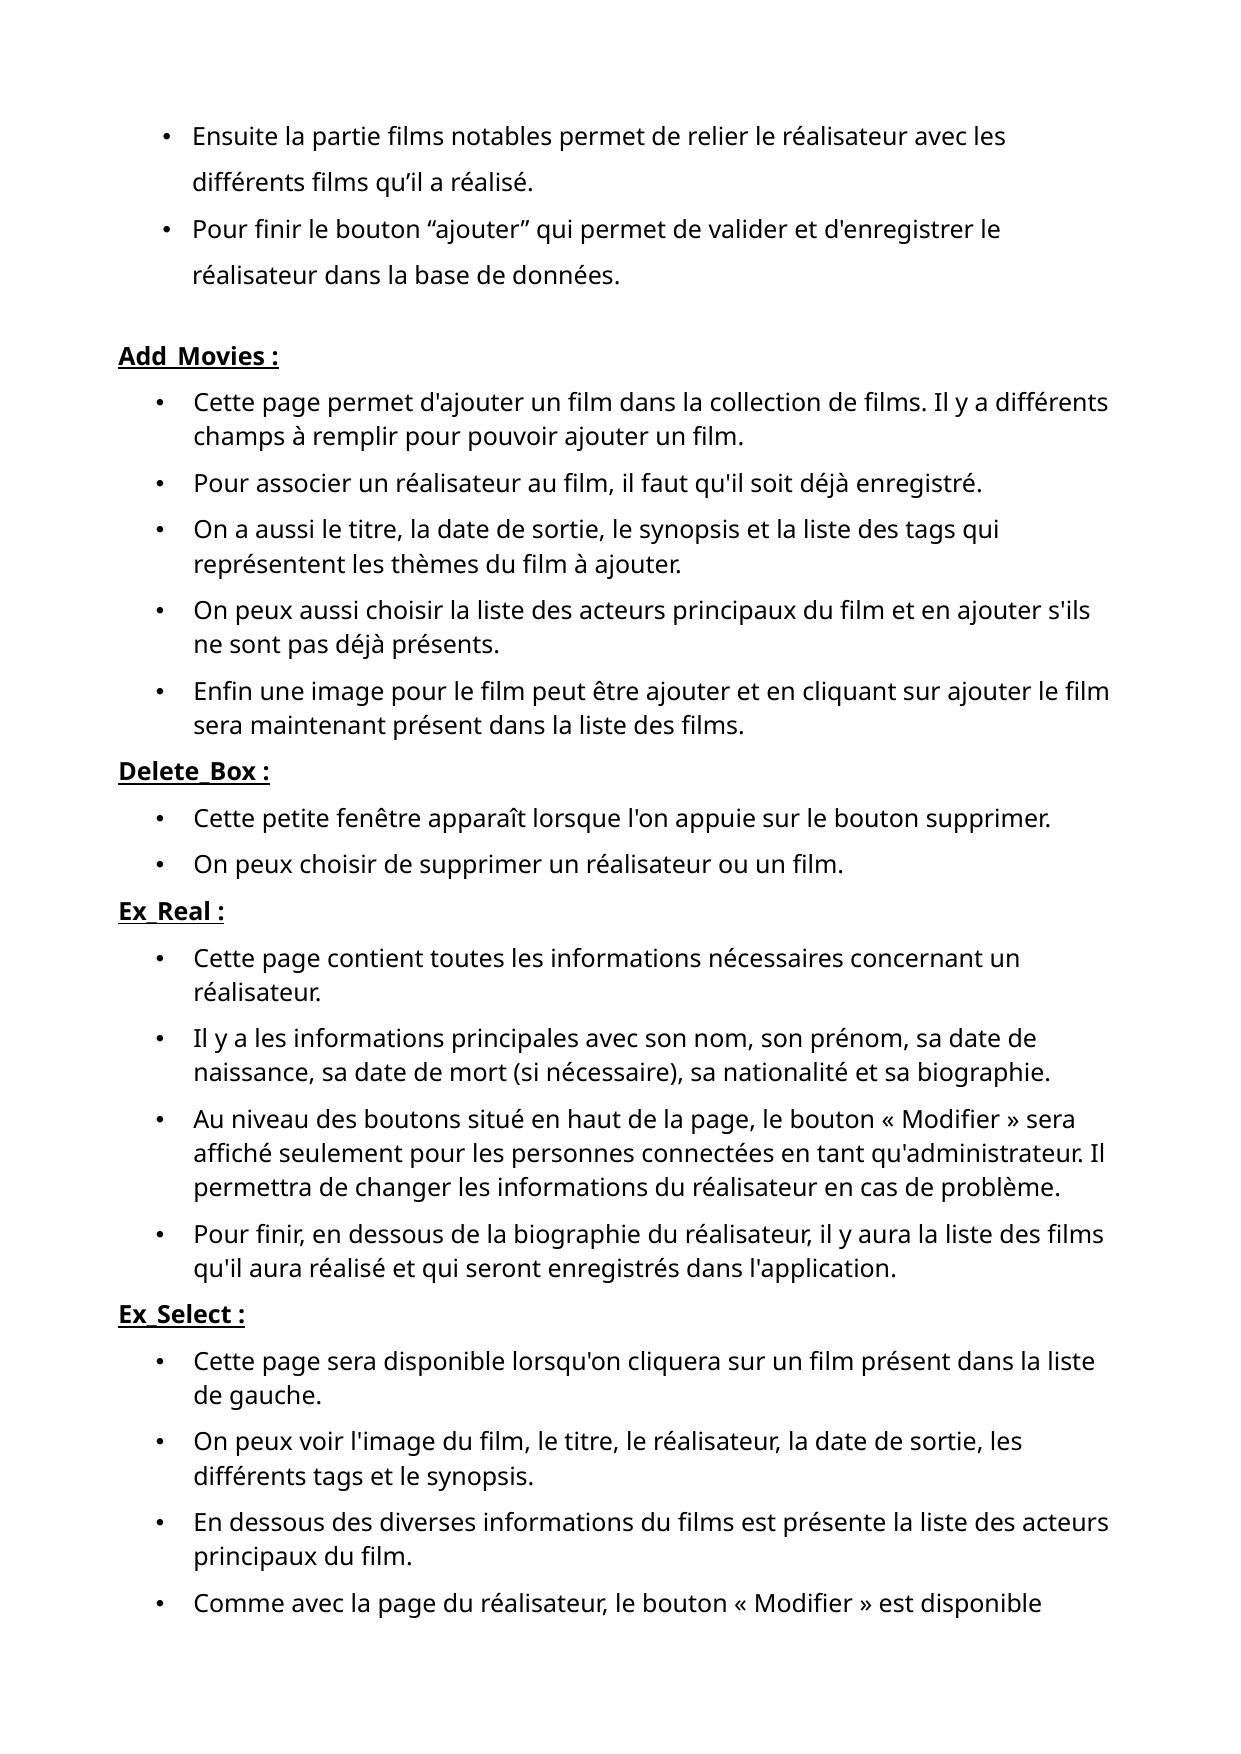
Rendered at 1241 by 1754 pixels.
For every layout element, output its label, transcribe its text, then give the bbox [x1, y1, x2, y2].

list On a aussi le titre, la date de sortie, le synopsis et la liste des tags qui représentent les thèmes du film à ajouter. [156, 512, 1122, 580]
list On peux aussi choisir la liste des acteurs principaux du film et en ajouter s'ils ne sont pas déjà présents. [156, 593, 1122, 661]
list On peux voir l'image du film, le titre, le réalisateur, la date de sortie, les différents tags et le synopsis. [156, 1424, 1122, 1492]
list Cette page sera disponible lorsqu'on cliquera sur un film présent dans la liste de gauche. [156, 1343, 1122, 1412]
list Pour finir, en dessous de la biographie du réalisateur, il y aura la liste des films qu'il aura réalisé et qui seront enregistrés dans l'application. [156, 1216, 1122, 1284]
text Ex_Select : [118, 1297, 1122, 1331]
list Pour associer un réalisateur au film, il faut qu'il soit déjà enregistré. [156, 466, 1122, 500]
list On peux choisir de supprimer un réalisateur ou un film. [156, 847, 1122, 881]
list Cette petite fenêtre apparaît lorsque l'on appuie sur le bouton supprimer. [156, 801, 1122, 835]
list Enfin une image pour le film peut être ajouter et en cliquant sur ajouter le film sera maintenant présent dans la liste des films. [156, 673, 1122, 742]
list Au niveau des boutons situé en haut de la page, le bouton « Modifier » sera affiché seulement pour les personnes connectées en tant qu'administrateur. Il permettra de changer les informations du réalisateur en cas de problème. [156, 1102, 1122, 1204]
list En dessous des diverses informations du films est présente la liste des acteurs principaux du film. [156, 1505, 1122, 1573]
list Comme avec la page du réalisateur, le bouton « Modifier » est disponible [156, 1585, 1122, 1619]
text Ex_Real : [118, 894, 1122, 928]
list Il y a les informations principales avec son nom, son prénom, sa date de naissance, sa date de mort (si nécessaire), sa nationalité et sa biographie. [156, 1021, 1122, 1089]
list Ensuite la partie films notables permet de relier le réalisateur avec les différents films qu’il a réalisé. [162, 118, 1122, 199]
list Cette page contient toutes les informations nécessaires concernant un réalisateur. [156, 940, 1122, 1008]
text Delete_Box : [118, 754, 1122, 788]
list Pour finir le bouton “ajouter” qui permet de valider et d'enregistrer le réalisateur dans la base de données. [162, 211, 1122, 292]
text Add_Movies : [118, 304, 1122, 372]
list Cette page permet d'ajouter un film dans la collection de films. Il y a différents champs à remplir pour pouvoir ajouter un film. [156, 385, 1122, 453]
